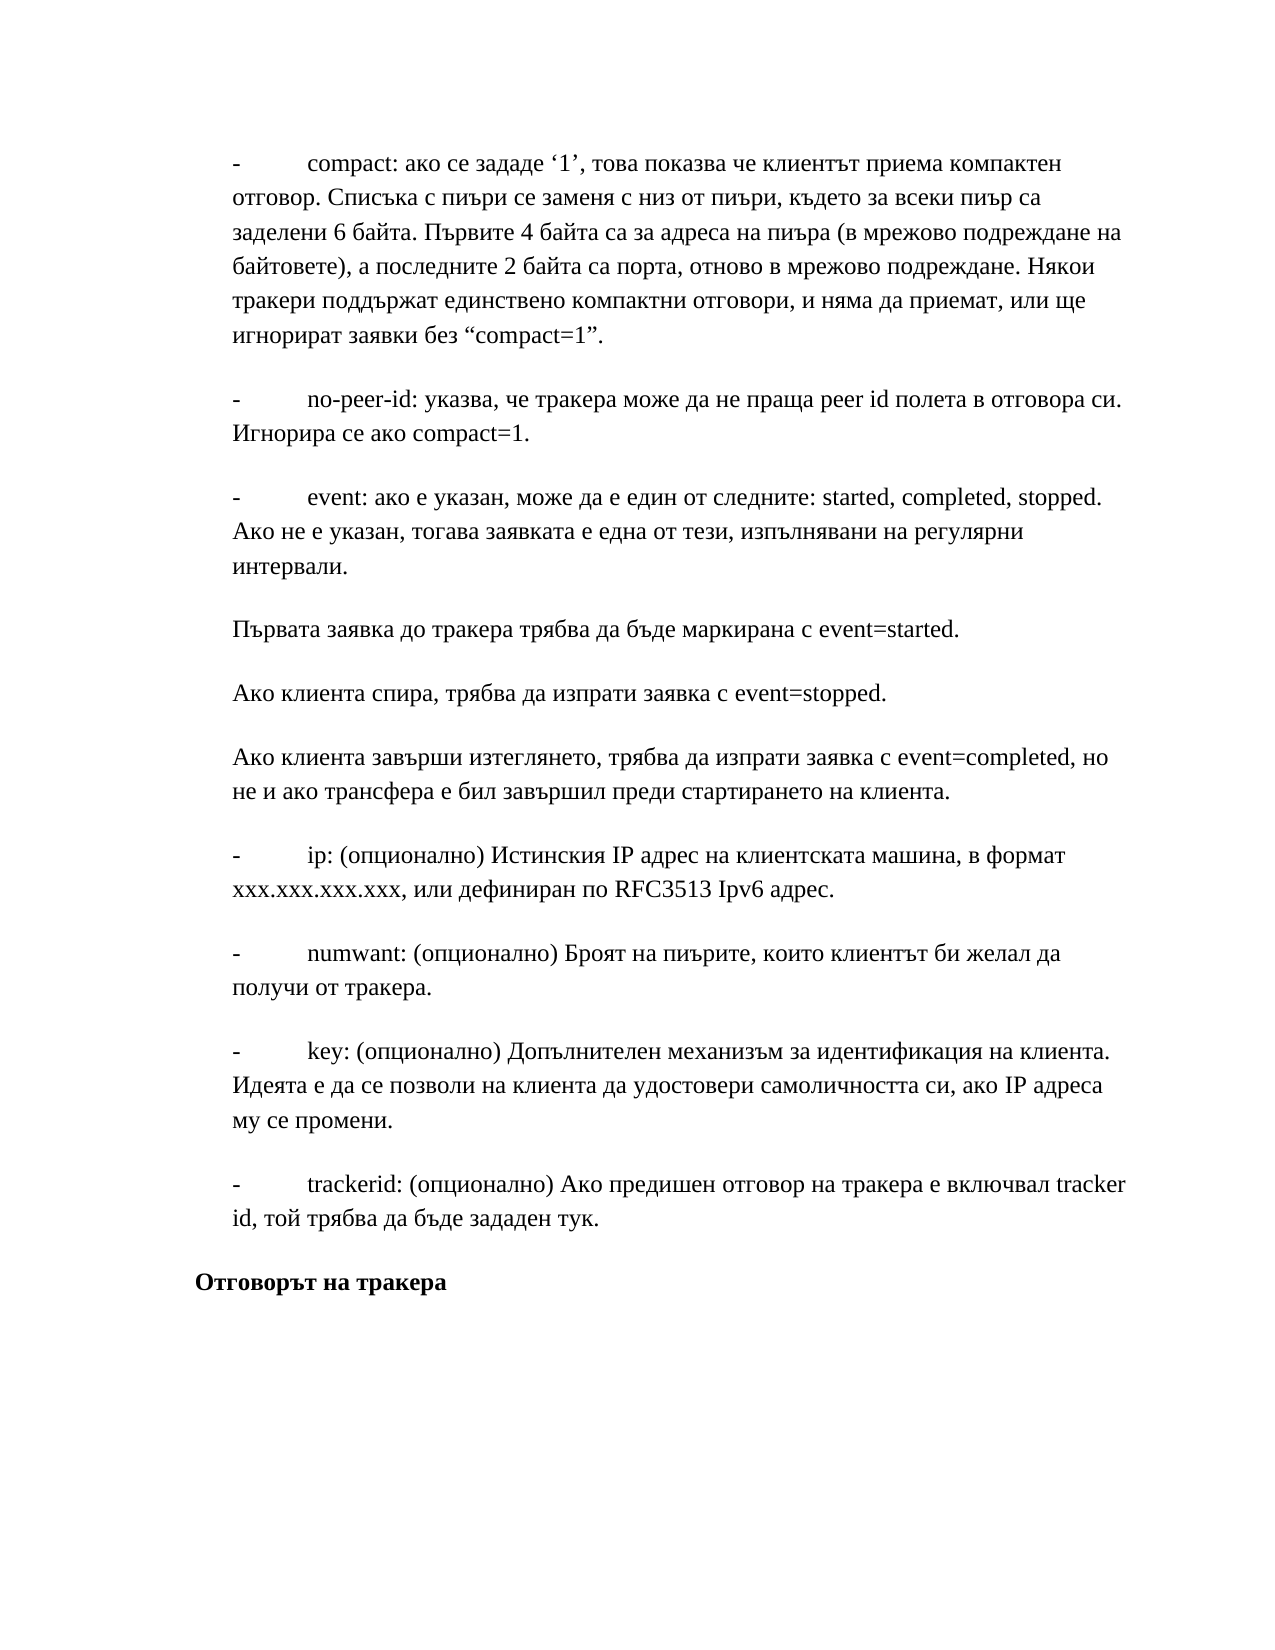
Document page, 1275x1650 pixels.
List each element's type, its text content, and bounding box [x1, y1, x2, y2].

text Ако клиента завърши изтеглянето, трябва да изпрати заявка с event=completed, но не и ако трансфера е бил завършил преди стартирането на клиента. [232, 742, 1127, 805]
list key: (опционално) Допълнителен механизъм за идентификация на клиента. Идеята е да се позволи на клиента да удостовери самоличността си, ако IP адреса му се промени. [232, 1036, 1127, 1134]
list numwant: (опционално) Броят на пиърите, които клиентът би желал да получи от тракера. [232, 938, 1127, 1001]
list ip: (опционално) Истинския IP адрес на клиентската машина, в формат xxx.xxx.xxx.xxx, или дефиниран по RFC3513 Ipv6 адрес. [232, 840, 1127, 903]
text Първата заявка до тракера трябва да бъде маркирана с event=started. [232, 614, 1127, 643]
list event: ако е указан, може да е един от следните: started, completed, stopped. Ако не е указан, тогава заявката е една от тези, изпълнявани на регулярни интервали. [232, 482, 1127, 579]
text Ако клиента спира, трябва да изпрати заявка с event=stopped. [232, 678, 1127, 707]
list compact: ако се зададе ‘1’, това показва че клиентът приема компактен отговор. Списъка с пиъри се заменя с низ от пиъри, където за всеки пиър са заделени 6 байта. Първите 4 байта са за адреса на пиъра (в мрежово подреждане на байтовете), а последните 2 байта са порта, отново в мрежово подреждане. Някои тракери поддържат единствено компактни отговори, и няма да приемат, или ще игнорират заявки без “compact=1”. [232, 148, 1127, 349]
list no-peer-id: указва, че тракера може да не праща peer id полета в отговора си. Игнорира се ако compact=1. [232, 384, 1127, 447]
list trackerid: (опционално) Ако предишен отговор на тракера е включвал tracker id, той трябва да бъде зададен тук. [232, 1169, 1127, 1232]
text Отговорът на тракера [148, 1267, 1127, 1296]
